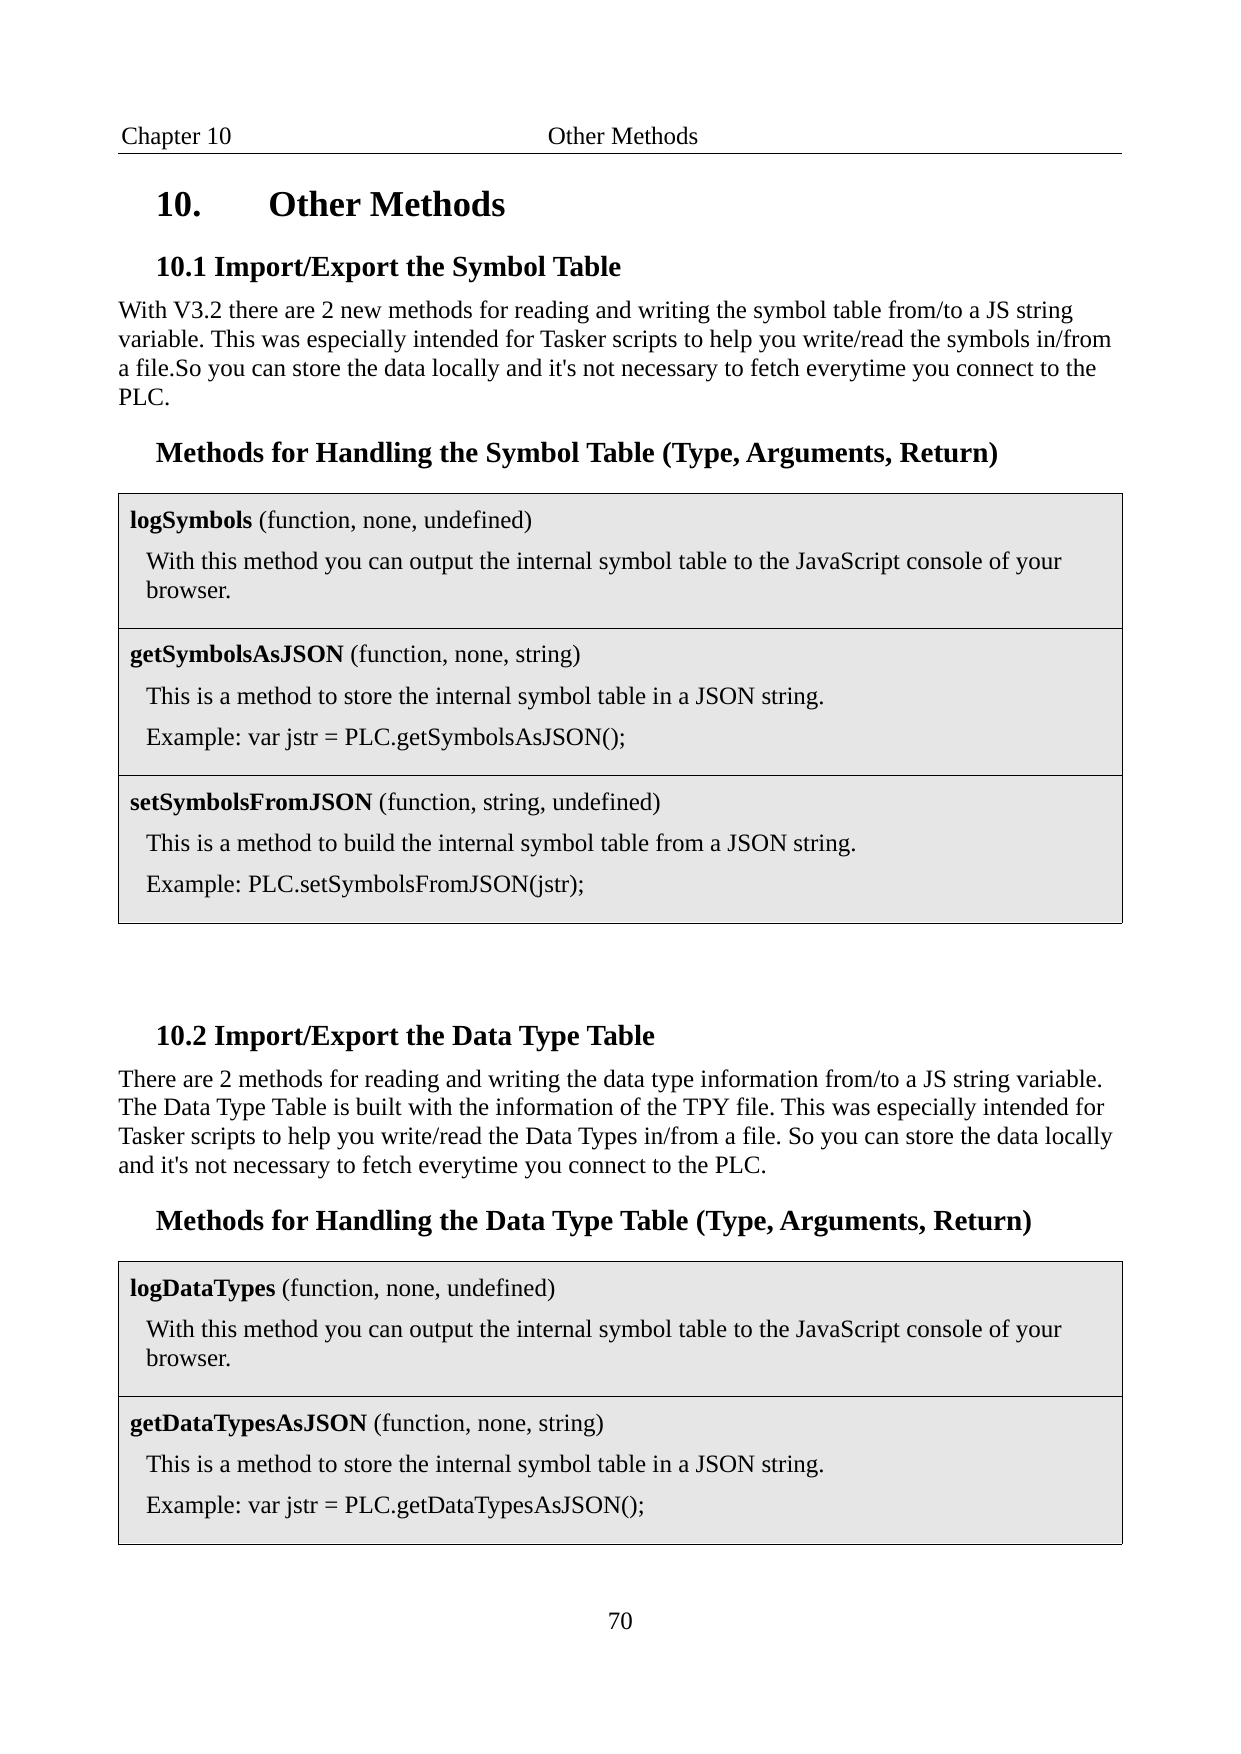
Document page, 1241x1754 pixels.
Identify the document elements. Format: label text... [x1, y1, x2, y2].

table_header logSymbols (function, none, undefined) With this method you can output the internal symbol table to the JavaScript console of your browser. [119, 494, 1122, 628]
table_cell getDataTypesAsJSON (function, none, string) This is a method to store the internal symbol table in a JSON string. Example: var jstr = PLC.getDataTypesAsJSON(); [119, 1397, 1122, 1543]
subtitle Other Methods [156, 182, 1122, 224]
subtitle 10.1 Import/Export the Symbol Table [156, 249, 1122, 283]
subtitle Methods for Handling the Symbol Table (Type, Arguments, Return) [156, 435, 1122, 469]
subtitle 10.2 Import/Export the Data Type Table [156, 1018, 1122, 1051]
text With V3.2 there are 2 new methods for reading and writing the symbol table from/to a JS string variable. This was especially intended for Tasker scripts to help you write/read the symbols in/from a file.So you can store the data locally and it's not necessary to fetch everytime you connect to the PLC. [118, 295, 1122, 410]
table_cell getSymbolsAsJSON (function, none, string) This is a method to store the internal symbol table in a JSON string. Example: var jstr = PLC.getSymbolsAsJSON(); [119, 629, 1122, 775]
text There are 2 methods for reading and writing the data type information from/to a JS string variable. The Data Type Table is built with the information of the TPY file. This was especially intended for Tasker scripts to help you write/read the Data Types in/from a file. So you can store the data locally and it's not necessary to fetch everytime you connect to the PLC. [118, 1064, 1122, 1179]
table_header logDataTypes (function, none, undefined) With this method you can output the internal symbol table to the JavaScript console of your browser. [119, 1262, 1122, 1396]
subtitle Methods for Handling the Data Type Table (Type, Arguments, Return) [156, 1203, 1122, 1237]
table_cell setSymbolsFromJSON (function, string, undefined) This is a method to build the internal symbol table from a JSON string. Example: PLC.setSymbolsFromJSON(jstr); [119, 776, 1122, 922]
